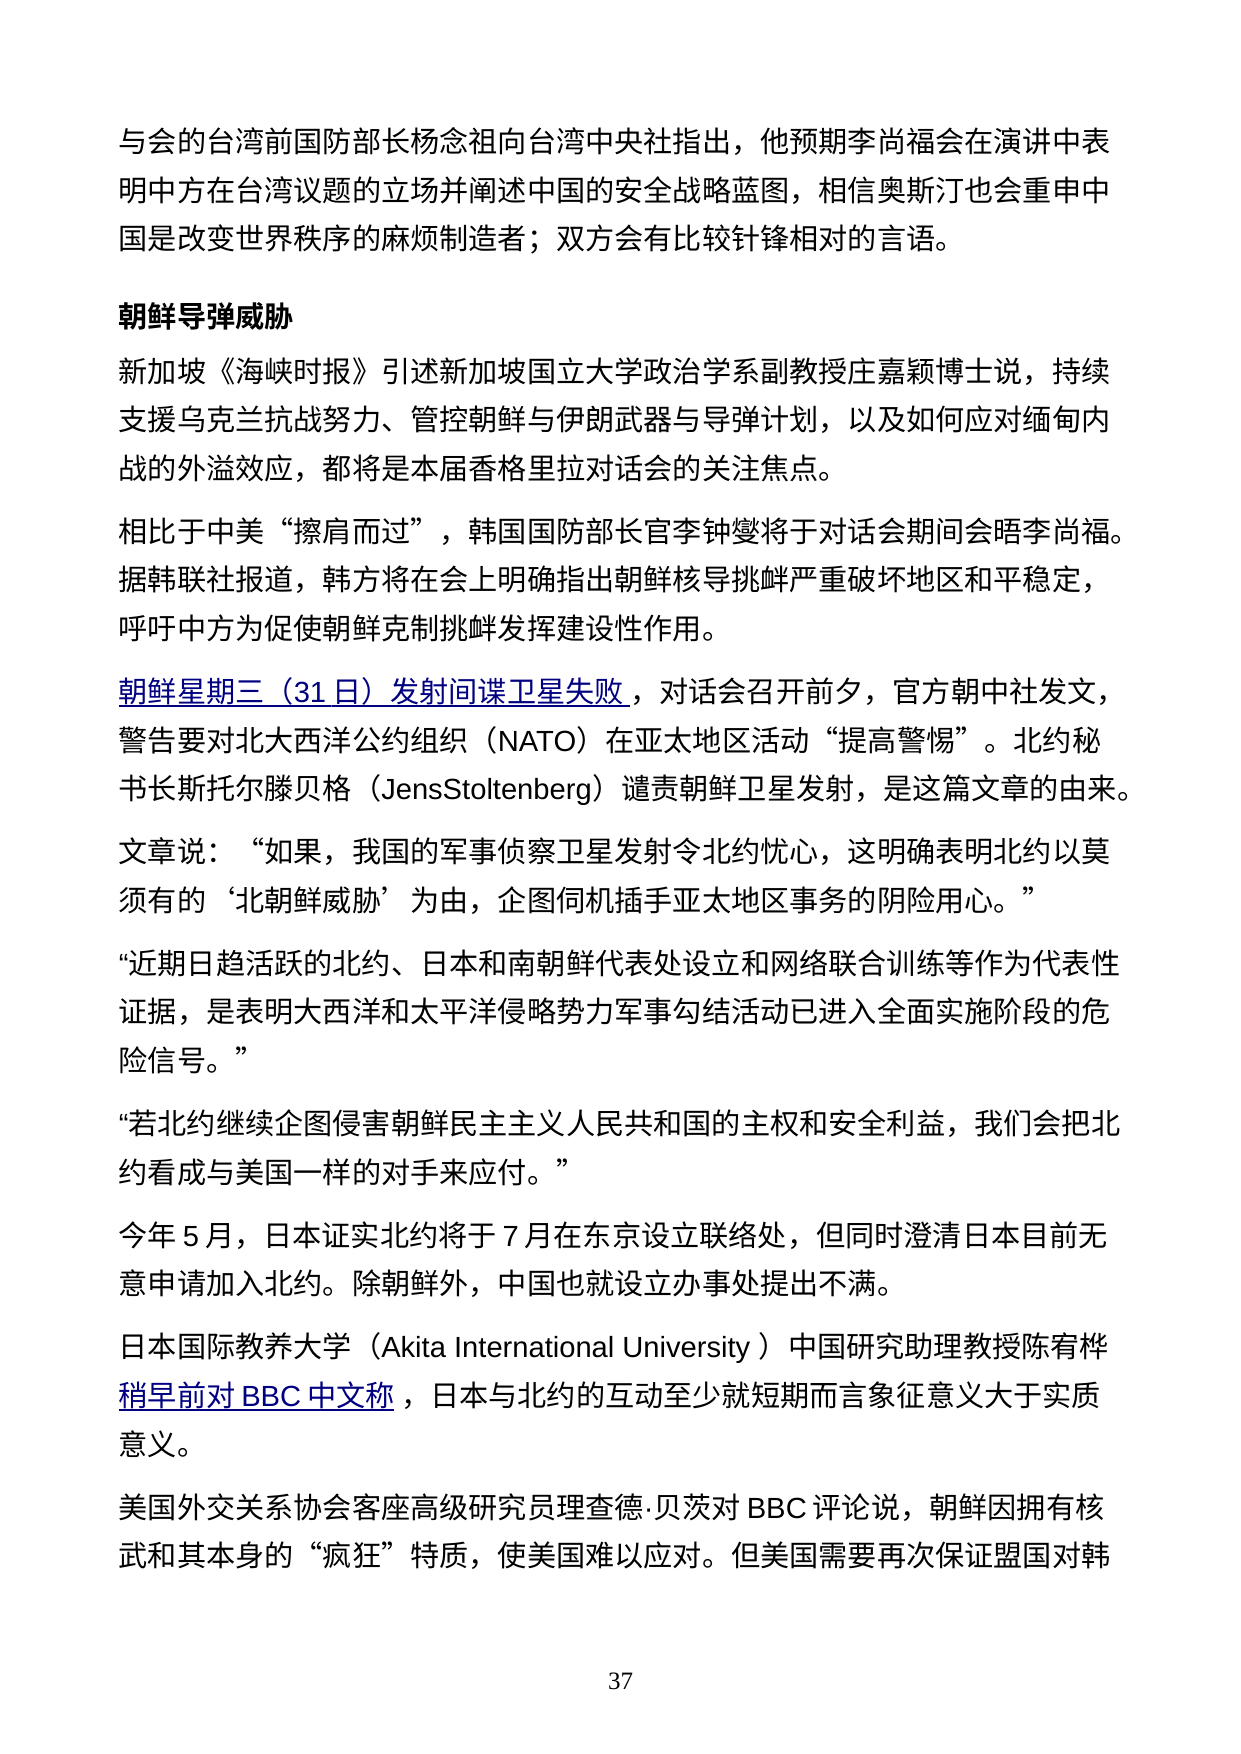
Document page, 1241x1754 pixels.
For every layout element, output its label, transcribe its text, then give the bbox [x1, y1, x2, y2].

text 相比于中美“擦肩而过”，韩国国防部长官李钟燮将于对话会期间会晤李尚福。据韩联社报道，韩方将在会上明确指出朝鲜核导挑衅严重破坏地区和平稳定，呼吁中方为促使朝鲜克制挑衅发挥建设性作用。 [118, 508, 1122, 648]
text 文章说：“如果，我国的军事侦察卫星发射令北约忧心，这明确表明北约以莫须有的‘北朝鲜威胁’为由，企图伺机插手亚太地区事务的阴险用心。” [118, 829, 1122, 919]
text 新加坡《海峡时报》引述新加坡国立大学政治学系副教授庄嘉颖博士说，持续支援乌克兰抗战努力、管控朝鲜与伊朗武器与导弹计划，以及如何应对缅甸内战的外溢效应，都将是本届香格里拉对话会的关注焦点。 [118, 348, 1122, 487]
text “近期日趋活跃的北约、日本和南朝鲜代表处设立和网络联合训练等作为代表性证据，是表明大西洋和太平洋侵略势力军事勾结活动已进入全面实施阶段的危险信号。” [118, 940, 1122, 1080]
text 今年5月，日本证实北约将于7月在东京设立联络处，但同时澄清日本目前无意申请加入北约。除朝鲜外，中国也就设立办事处提出不满。 [118, 1212, 1122, 1303]
text 与会的台湾前国防部长杨念祖向台湾中央社指出，他预期李尚福会在演讲中表明中方在台湾议题的立场并阐述中国的安全战略蓝图，相信奥斯汀也会重申中国是改变世界秩序的麻烦制造者；双方会有比较针锋相对的言语。 [118, 118, 1122, 258]
text “若北约继续企图侵害朝鲜民主主义人民共和国的主权和安全利益，我们会把北约看成与美国一样的对手来应付。” [118, 1101, 1122, 1191]
text 日本国际教养大学（Akita International University ）中国研究助理教授陈宥桦 稍早前对BBC中文称 ，日本与北约的互动至少就短期而言象征意义大于实质意义。 [118, 1324, 1122, 1463]
text 朝鲜星期三（31日）发射间谍卫星失败 ，对话会召开前夕，官方朝中社发文，警告要对北大西洋公约组织（NATO）在亚太地区活动“提高警惕”。北约秘书长斯托尔滕贝格（JensStoltenberg）谴责朝鲜卫星发射，是这篇文章的由来。 [118, 668, 1122, 808]
subtitle 朝鲜导弹威胁 [118, 293, 1122, 336]
text 美国外交关系协会客座高级研究员理查德·贝茨对BBC评论说，朝鲜因拥有核武和其本身的“疯狂”特质，使美国难以应对。但美国需要再次保证盟国对韩 [118, 1484, 1122, 1575]
